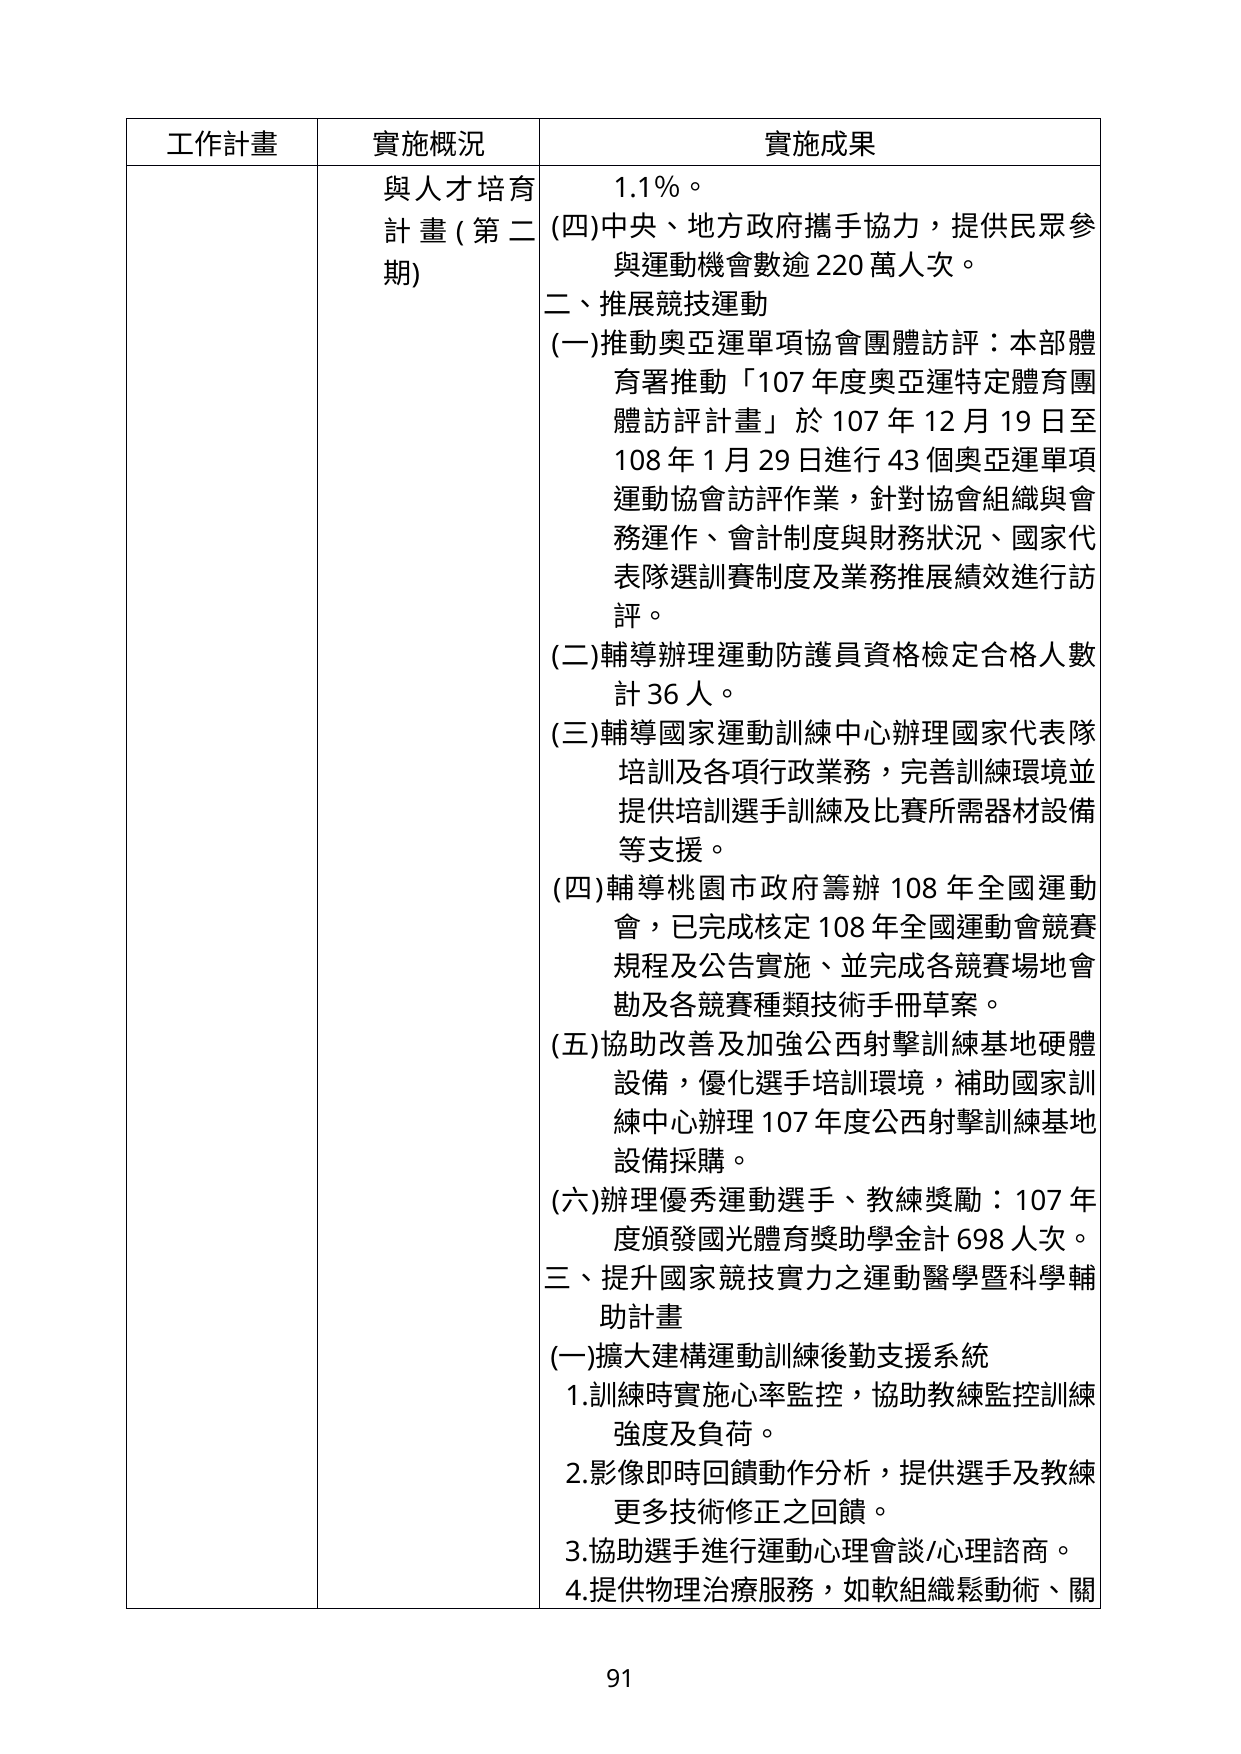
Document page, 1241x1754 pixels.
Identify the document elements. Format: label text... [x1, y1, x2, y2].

table_header 實施概況 [318, 119, 539, 165]
table_cell 與人才培育計畫(第二期) [318, 166, 539, 1608]
table_header 實施成果 [540, 119, 1100, 165]
table_header 工作計畫 [127, 119, 317, 165]
table_cell [127, 166, 317, 1608]
table_cell 1.1％。 (四)中央、地方政府攜手協力，提供民眾參與運動機會數逾220萬人次。 二、推展競技運動 (一)推動奧亞運單項協會團體訪評：本部體育署推動「107年度奧亞運特定體育團體訪評計畫」於107年12月19日至108年1月29日進行43個奧亞運單項運動協會訪評作業，針對協會組織與會務運作、會計制度與財務狀況、國家代表隊選訓賽制度及業務推展績效進行訪評。 (二)輔導辦理運動防護員資格檢定合格人數計36人。 (三)輔導國家運動訓練中心辦理國家代表隊培訓及各項行政業務，完善訓練環境並提供培訓選手訓練及比賽所需器材設備等支援。 (四)輔導桃園市政府籌辦108年全國運動會，已完成核定108年全國運動會競賽規程及公告實施、並完成各競賽場地會勘及各競賽種類技術手冊草案。 (五)協助改善及加強公西射擊訓練基地硬體設備，優化選手培訓環境，補助國家訓練中心辦理107年度公西射擊訓練基地設備採購。 (六)辦理優秀運動選手、教練獎勵：107年度頒發國光體育獎助學金計698人次。 三、提升國家競技實力之運動醫學暨科學輔助計畫 (一)擴大建構運動訓練後勤支援系統 1.訓練時實施心率監控，協助教練監控訓練強度及負荷。 2.影像即時回饋動作分析，提供選手及教練更多技術修正之回饋。 3.協助選手進行運動心理會談/心理諮商。 4.提供物理治療服務，如軟組織鬆動術、關 [540, 166, 1100, 1608]
